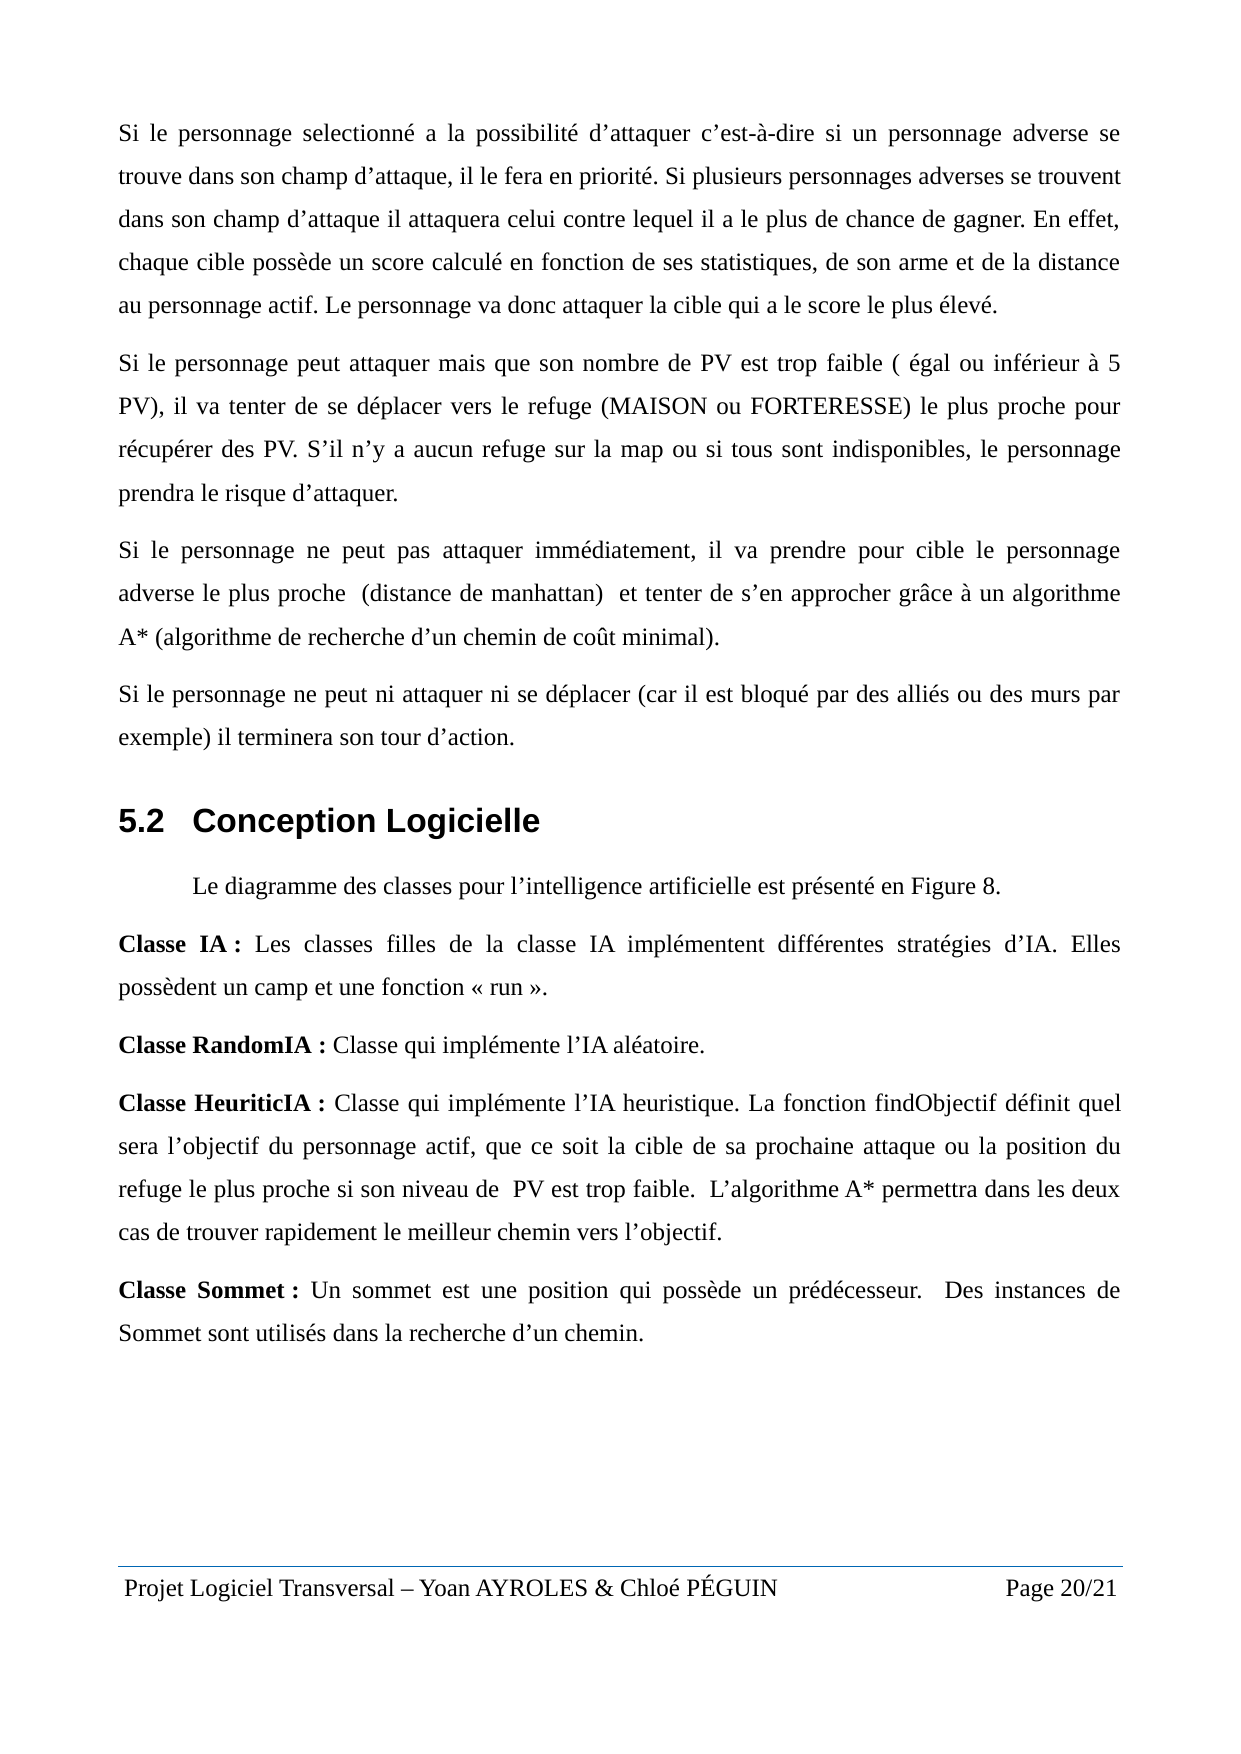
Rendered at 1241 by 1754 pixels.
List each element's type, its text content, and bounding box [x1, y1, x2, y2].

text Si le personnage peut attaquer mais que son nombre de PV est trop faible ( égal ou inférieur à 5 PV), il va tenter de se déplacer vers le refuge (MAISON ou FORTERESSE) le plus proche pour récupérer des PV. S’il n’y a aucun refuge sur la map ou si tous sont indisponibles, le personnage prendra le risque d’attaquer. [118, 348, 1122, 506]
subtitle Conception Logicielle [118, 801, 1122, 840]
text Classe RandomIA : Classe qui implémente l’IA aléatoire. [118, 1030, 1122, 1059]
text Classe HeuriticIA : Classe qui implémente l’IA heuristique. La fonction findObjectif définit quel sera l’objectif du personnage actif, que ce soit la cible de sa prochaine attaque ou la position du refuge le plus proche si son niveau de PV est trop faible. L’algorithme A* permettra dans les deux cas de trouver rapidement le meilleur chemin vers l’objectif. [118, 1088, 1122, 1246]
text Si le personnage ne peut ni attaquer ni se déplacer (car il est bloqué par des alliés ou des murs par exemple) il terminera son tour d’action. [118, 679, 1122, 751]
text Si le personnage selectionné a la possibilité d’attaquer c’est-à-dire si un personnage adverse se trouve dans son champ d’attaque, il le fera en priorité. Si plusieurs personnages adverses se trouvent dans son champ d’attaque il attaquera celui contre lequel il a le plus de chance de gagner. En effet, chaque cible possède un score calculé en fonction de ses statistiques, de son arme et de la distance au personnage actif. Le personnage va donc attaquer la cible qui a le score le plus élevé. [118, 118, 1122, 319]
text Classe IA : Les classes filles de la classe IA implémentent différentes stratégies d’IA. Elles possèdent un camp et une fonction « run ». [118, 929, 1122, 1001]
text Le diagramme des classes pour l’intelligence artificielle est présenté en Figure 8. [118, 871, 1122, 900]
text Classe Sommet : Un sommet est une position qui possède un prédécesseur. Des instances de Sommet sont utilisés dans la recherche d’un chemin. [118, 1275, 1122, 1347]
text Si le personnage ne peut pas attaquer immédiatement, il va prendre pour cible le personnage adverse le plus proche (distance de manhattan) et tenter de s’en approcher grâce à un algorithme A* (algorithme de recherche d’un chemin de coût minimal). [118, 535, 1122, 650]
